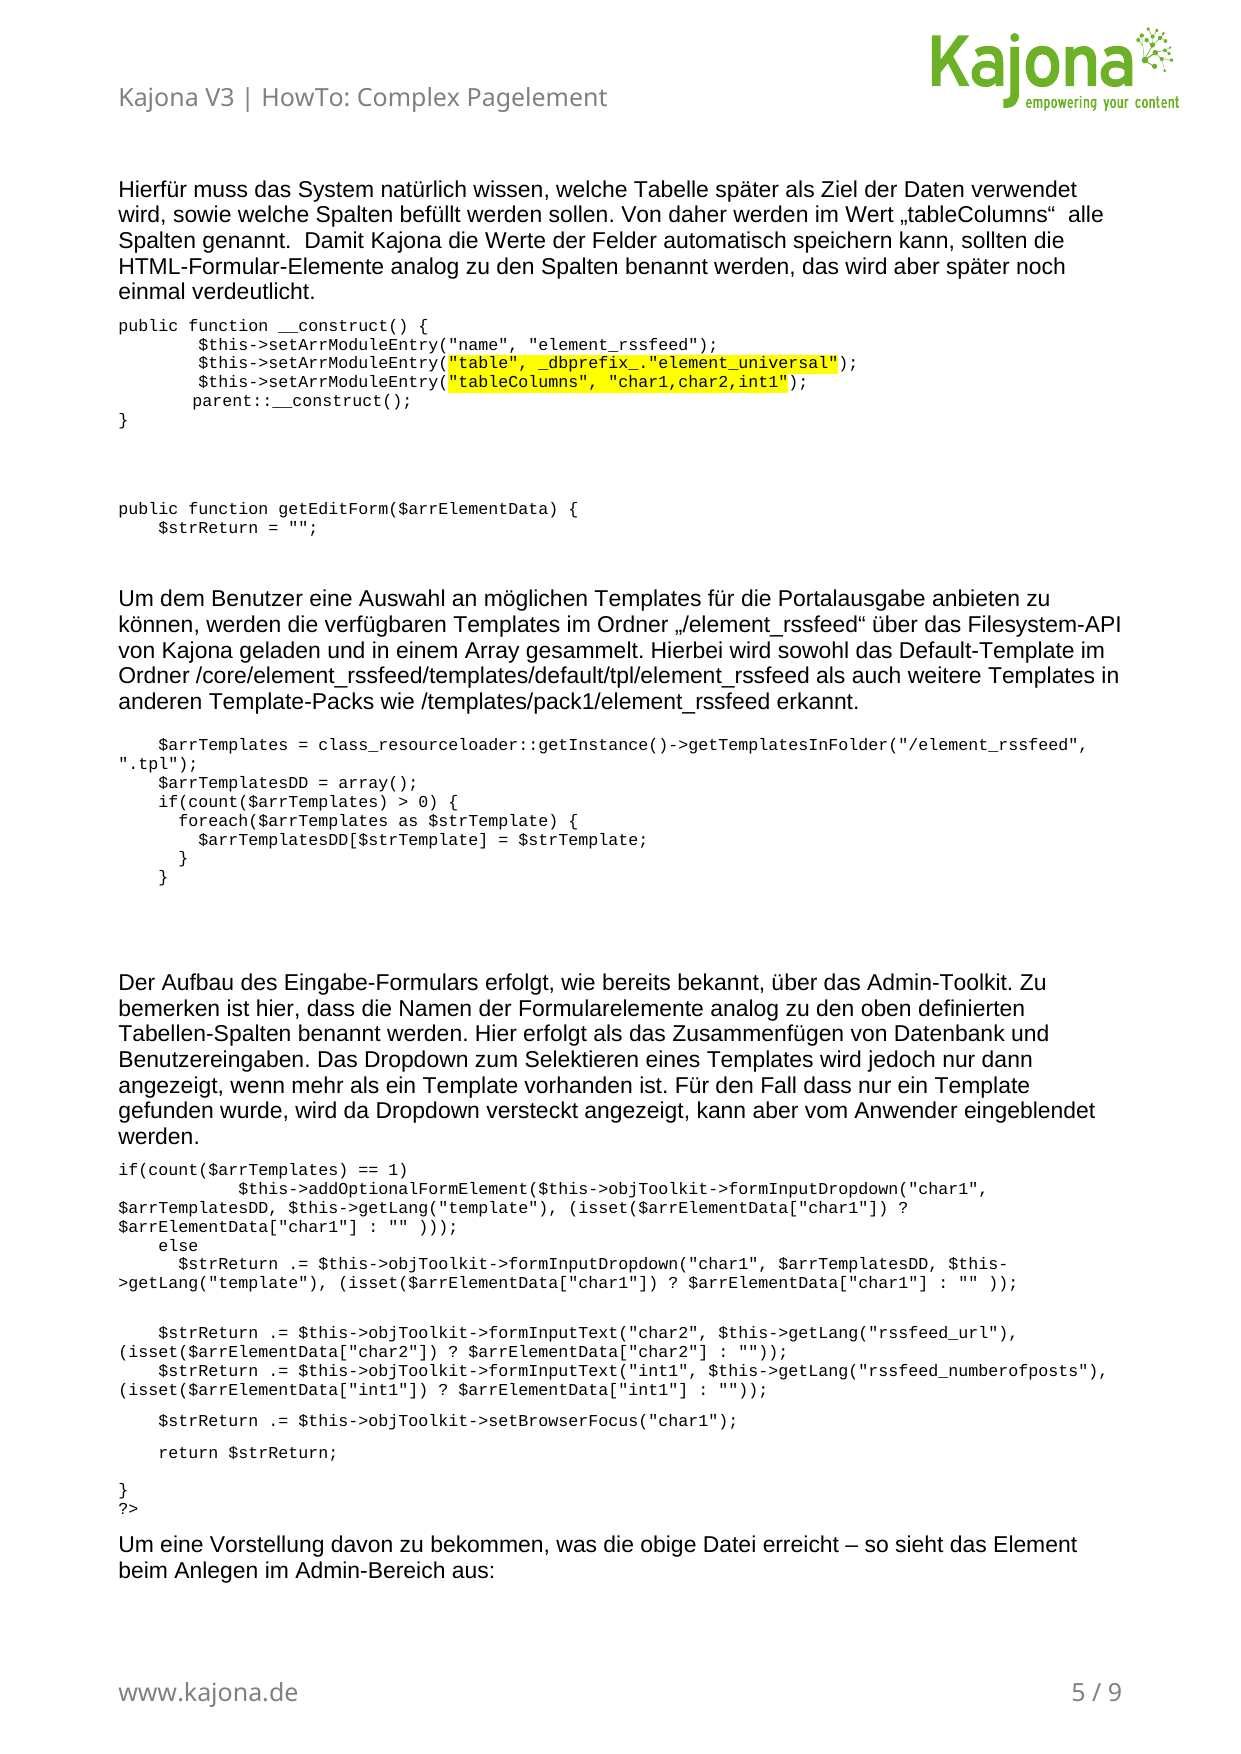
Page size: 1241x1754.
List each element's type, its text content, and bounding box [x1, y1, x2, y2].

text $strReturn .= $this->objToolkit->formInputText("char2", $this->getLang("rssfeed_url"), (isset($arrElementData["char2"]) ? $arrElementData["char2"] : "")); $strReturn .= $this->objToolkit->formInputText("int1", $this->getLang("rssfeed_numberofposts"), (isset($arrElementData["int1"]) ? $arrElementData["int1"] : "")); [118, 1325, 1122, 1400]
text if(count($arrTemplates) == 1) $this->addOptionalFormElement($this->objToolkit->formInputDropdown("char1", $arrTemplatesDD, $this->getLang("template"), (isset($arrElementData["char1"]) ? $arrElementData["char1"] : "" ))); else $strReturn .= $this->objToolkit->formInputDropdown("char1", $arrTemplatesDD, $this->getLang("template"), (isset($arrElementData["char1"]) ? $arrElementData["char1"] : "" )); [118, 1162, 1122, 1294]
text Um dem Benutzer eine Auswahl an möglichen Templates für die Portalausgabe anbieten zu können, werden die verfügbaren Templates im Ordner „/element_rssfeed“ über das Filesystem-API von Kajona geladen und in einem Array gesammelt. Hierbei wird sowohl das Default-Template im Ordner /core/element_rssfeed/templates/default/tpl/element_rssfeed als auch weitere Templates in anderen Template-Packs wie /templates/pack1/element_rssfeed erkannt. $arrTemplates = class_resourceloader::getInstance()->getTemplatesInFolder("/element_rssfeed", ".tpl"); $arrTemplatesDD = array(); if(count($arrTemplates) > 0) { foreach($arrTemplates as $strTemplate) { $arrTemplatesDD[$strTemplate] = $strTemplate; } } [118, 586, 1122, 888]
text return $strReturn; } ?> [118, 1444, 1122, 1520]
text public function getEditForm($arrElementData) { $strReturn = ""; [118, 501, 1122, 538]
text public function __construct() { $this->setArrModuleEntry("name", "element_rssfeed"); $this->setArrModuleEntry("table", _dbprefix_."element_universal"); $this->setArrModuleEntry("tableColumns", "char1,char2,int1"); parent::__construct(); } [118, 317, 1122, 430]
text Der Aufbau des Eingabe-Formulars erfolgt, wie bereits bekannt, über das Admin-Toolkit. Zu bemerken ist hier, dass die Namen der Formularelemente analog zu den oben definierten Tabellen-Spalten benannt werden. Hier erfolgt als das Zusammenfügen von Datenbank und Benutzereingaben. Das Dropdown zum Selektieren eines Templates wird jedoch nur dann angezeigt, wenn mehr als ein Template vorhanden ist. Für den Fall dass nur ein Template gefunden wurde, wird da Dropdown versteckt angezeigt, kann aber vom Anwender eingeblendet werden. [118, 970, 1122, 1149]
text $strReturn .= $this->objToolkit->setBrowserFocus("char1"); [118, 1413, 1122, 1432]
text Um eine Vorstellung davon zu bekommen, was die obige Datei erreicht – so sieht das Element beim Anlegen im Admin-Bereich aus: [118, 1532, 1122, 1583]
text Hierfür muss das System natürlich wissen, welche Tabelle später als Ziel der Daten verwendet wird, sowie welche Spalten befüllt werden sollen. Von daher werden im Wert „tableColumns“ alle Spalten genannt. Damit Kajona die Werte der Felder automatisch speichern kann, sollten die HTML-Formular-Elemente analog zu den Spalten benannt werden, das wird aber später noch einmal verdeutlicht. [118, 177, 1122, 305]
